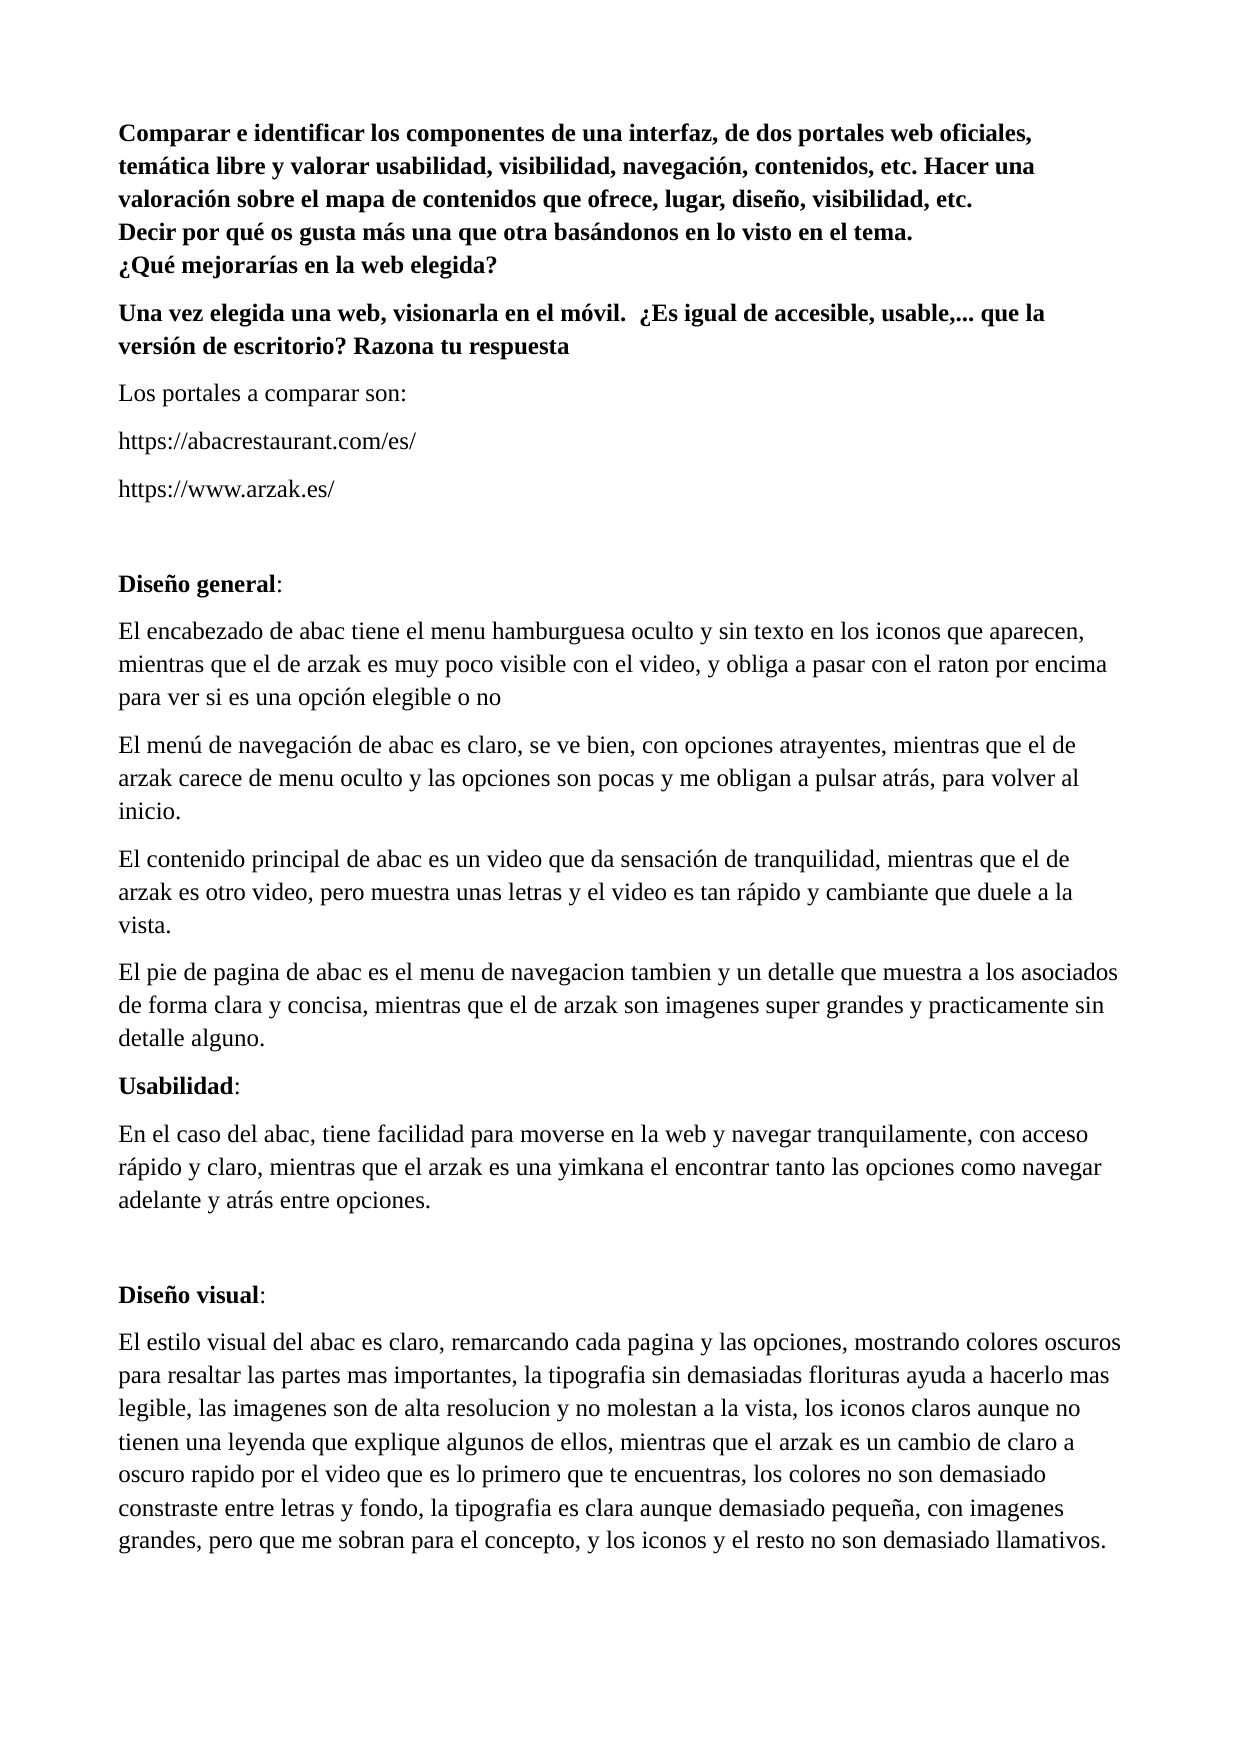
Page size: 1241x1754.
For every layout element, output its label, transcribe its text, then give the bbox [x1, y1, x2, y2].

text En el caso del abac, tiene facilidad para moverse en la web y navegar tranquilamente, con acceso rápido y claro, mientras que el arzak es una yimkana el encontrar tanto las opciones como navegar adelante y atrás entre opciones. [118, 1119, 1122, 1213]
text El estilo visual del abac es claro, remarcando cada pagina y las opciones, mostrando colores oscuros para resaltar las partes mas importantes, la tipografia sin demasiadas florituras ayuda a hacerlo mas legible, las imagenes son de alta resolucion y no molestan a la vista, los iconos claros aunque no tienen una leyenda que explique algunos de ellos, mientras que el arzak es un cambio de claro a oscuro rapido por el video que es lo primero que te encuentras, los colores no son demasiado constraste entre letras y fondo, la tipografia es clara aunque demasiado pequeña, con imagenes grandes, pero que me sobran para el concepto, y los iconos y el resto no son demasiado llamativos. [118, 1327, 1122, 1554]
text El encabezado de abac tiene el menu hamburguesa oculto y sin texto en los iconos que aparecen, mientras que el de arzak es muy poco visible con el video, y obliga a pasar con el raton por encima para ver si es una opción elegible o no [118, 616, 1122, 711]
text https://www.arzak.es/ [118, 474, 1122, 502]
text Los portales a comparar son: [118, 378, 1122, 407]
text Comparar e identificar los componentes de una interfaz, de dos portales web oficiales, temática libre y valorar usabilidad, visibilidad, navegación, contenidos, etc. Hacer una valoración sobre el mapa de contenidos que ofrece, lugar, diseño, visibilidad, etc. Decir por qué os gusta más una que otra basándonos en lo visto en el tema. ¿Qué mejorarías en la web elegida? [118, 118, 1122, 279]
text El pie de pagina de abac es el menu de navegacion tambien y un detalle que muestra a los asociados de forma clara y concisa, mientras que el de arzak son imagenes super grandes y practicamente sin detalle alguno. [118, 957, 1122, 1052]
text El menú de navegación de abac es claro, se ve bien, con opciones atrayentes, mientras que el de arzak carece de menu oculto y las opciones son pocas y me obligan a pulsar atrás, para volver al inicio. [118, 730, 1122, 825]
text Una vez elegida una web, visionarla en el móvil. ¿Es igual de accesible, usable,... que la versión de escritorio? Razona tu respuesta [118, 298, 1122, 359]
text Diseño visual: [118, 1280, 1122, 1309]
text https://abacrestaurant.com/es/ [118, 426, 1122, 455]
text El contenido principal de abac es un video que da sensación de tranquilidad, mientras que el de arzak es otro video, pero muestra unas letras y el video es tan rápido y cambiante que duele a la vista. [118, 844, 1122, 938]
text Usabilidad: [118, 1071, 1122, 1100]
text Diseño general: [118, 569, 1122, 598]
